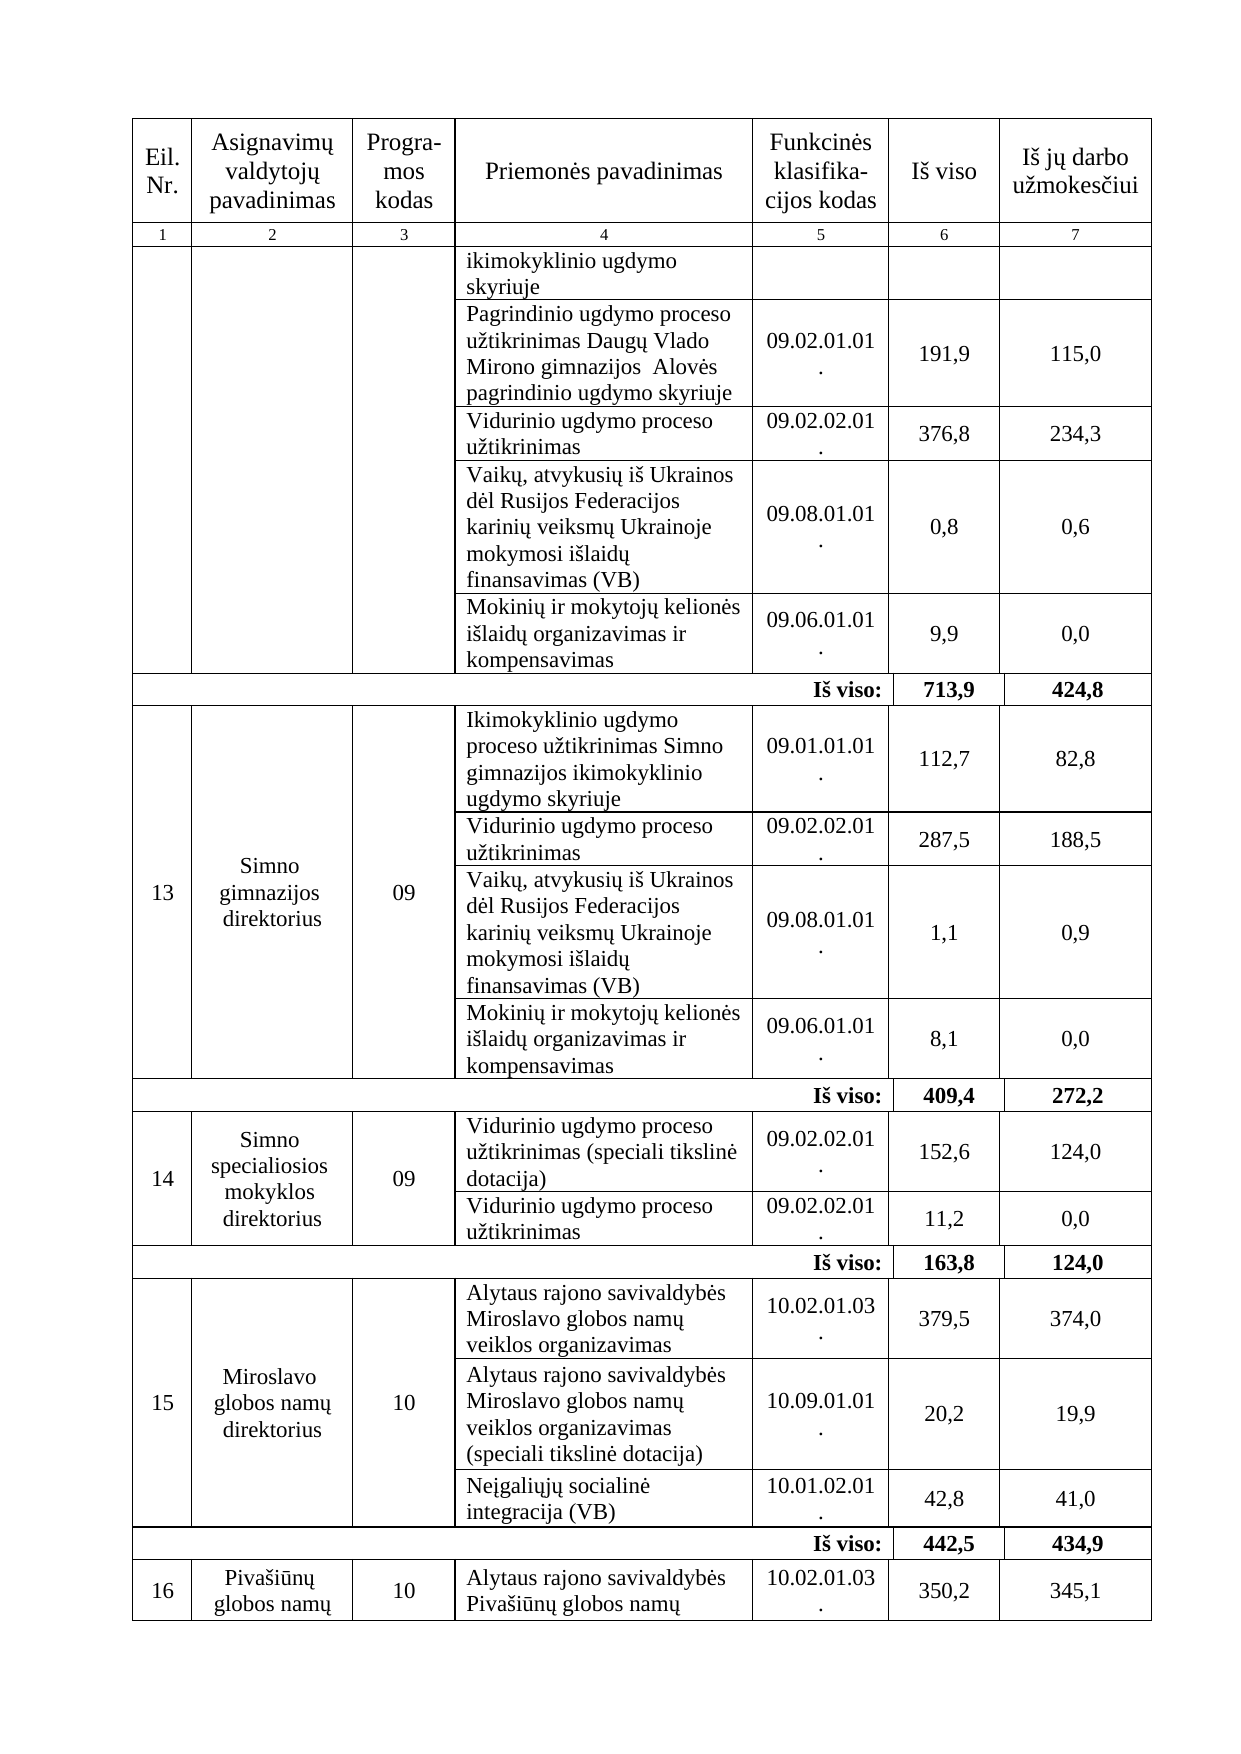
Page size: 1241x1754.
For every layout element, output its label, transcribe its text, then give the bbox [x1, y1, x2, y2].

table_cell Ikimokyklinio ugdymo proceso užtikrinimas Simno gimnazijos ikimokyklinio ugdymo skyriuje [456, 706, 752, 811]
table_cell ikimokyklinio ugdymo skyriuje [456, 247, 752, 299]
table_cell Vaikų, atvykusių iš Ukrainos dėl Rusijos Federacijos karinių veiksmų Ukrainoje mokymosi išlaidų finansavimas (VB) [456, 866, 752, 998]
table_cell [889, 247, 999, 299]
table_cell [353, 247, 454, 672]
table_cell 14 [133, 1112, 191, 1245]
table_cell 16 [133, 1560, 191, 1620]
table_cell 345,1 [1000, 1560, 1151, 1620]
table_cell 374,0 [1000, 1279, 1151, 1358]
table_cell 10.02.01.03. [753, 1560, 888, 1620]
table_header Progra-mos kodas [353, 119, 454, 222]
table_header Priemonės pavadinimas [456, 119, 752, 222]
table_cell 442,5 [894, 1528, 1004, 1559]
table_cell 0,8 [889, 461, 999, 592]
table_cell 424,8 [1005, 674, 1151, 705]
table_cell 152,6 [889, 1112, 999, 1191]
table_cell 11,2 [889, 1192, 999, 1245]
table_cell Iš viso: [133, 1528, 893, 1559]
table_cell Simno gimnazijos direktorius [192, 706, 352, 1078]
table_cell 09.02.01.01. [753, 300, 888, 406]
table_cell Pagrindinio ugdymo proceso užtikrinimas Daugų Vlado Mirono gimnazijos Alovės pagrindinio ugdymo skyriuje [456, 300, 752, 406]
table_cell 379,5 [889, 1279, 999, 1358]
table_cell 713,9 [894, 674, 1004, 705]
table_cell 10.09.01.01. [753, 1359, 888, 1469]
table_cell Miroslavo globos namų direktorius [192, 1279, 352, 1526]
table_cell Mokinių ir mokytojų kelionės išlaidų organizavimas ir kompensavimas [456, 999, 752, 1078]
table_header Iš viso [889, 119, 999, 222]
table_cell 20,2 [889, 1359, 999, 1469]
table_header Asignavimų valdytojų pavadinimas [192, 119, 352, 222]
table_cell 41,0 [1000, 1470, 1151, 1526]
table_cell 09.06.01.01. [753, 594, 888, 672]
table_cell Alytaus rajono savivaldybės Miroslavo globos namų veiklos organizavimas (speciali tikslinė dotacija) [456, 1359, 752, 1469]
table_cell 9,9 [889, 594, 999, 672]
table_cell 09.02.02.01. [753, 813, 888, 865]
table_cell 376,8 [889, 407, 999, 459]
table_cell Vidurinio ugdymo proceso užtikrinimas (speciali tikslinė dotacija) [456, 1112, 752, 1191]
table_cell 7 [1000, 223, 1151, 246]
table_cell 434,9 [1005, 1528, 1151, 1559]
table_cell 124,0 [1000, 1112, 1151, 1191]
table_cell 0,9 [1000, 866, 1151, 998]
table_cell 287,5 [889, 813, 999, 865]
table_cell 19,9 [1000, 1359, 1151, 1469]
table_cell 191,9 [889, 300, 999, 406]
table_cell 409,4 [894, 1079, 1004, 1111]
table_cell 163,8 [894, 1246, 1004, 1278]
table_header Funkcinės klasifika-cijos kodas [753, 119, 888, 222]
table_cell 0,0 [1000, 999, 1151, 1078]
table_cell Iš viso: [133, 1079, 893, 1111]
table_cell 124,0 [1005, 1246, 1151, 1278]
table_cell 13 [133, 706, 191, 1078]
table_cell 10 [353, 1279, 454, 1526]
table_cell Vaikų, atvykusių iš Ukrainos dėl Rusijos Federacijos karinių veiksmų Ukrainoje mokymosi išlaidų finansavimas (VB) [456, 461, 752, 592]
table_cell 09.08.01.01. [753, 866, 888, 998]
table_cell Pivašiūnų globos namų [192, 1560, 352, 1620]
table_cell [753, 247, 888, 299]
table_cell 10 [353, 1560, 454, 1620]
table_cell 09.02.02.01. [753, 1112, 888, 1191]
table_cell 2 [192, 223, 352, 246]
table_cell 10.02.01.03. [753, 1279, 888, 1358]
table_cell [192, 247, 352, 672]
table_cell 42,8 [889, 1470, 999, 1526]
table_cell 112,7 [889, 706, 999, 811]
table_cell 09 [353, 1112, 454, 1245]
table_cell Iš viso: [133, 1246, 893, 1278]
table_cell Iš viso: [133, 674, 893, 705]
table_cell Mokinių ir mokytojų kelionės išlaidų organizavimas ir kompensavimas [456, 594, 752, 672]
table_header Iš jų darbo užmokesčiui [1000, 119, 1151, 222]
table_cell 272,2 [1005, 1079, 1151, 1111]
table_cell 5 [753, 223, 888, 246]
table_cell 6 [889, 223, 999, 246]
table_header Eil. Nr. [133, 119, 191, 222]
table_cell Simno specialiosios mokyklos direktorius [192, 1112, 352, 1245]
table_cell 09 [353, 706, 454, 1078]
table_cell 09.06.01.01. [753, 999, 888, 1078]
table_cell 0,0 [1000, 594, 1151, 672]
table_cell 15 [133, 1279, 191, 1526]
table_cell 1,1 [889, 866, 999, 998]
table_cell 09.02.02.01. [753, 1192, 888, 1245]
table_cell Vidurinio ugdymo proceso užtikrinimas [456, 1192, 752, 1245]
table_cell 09.01.01.01. [753, 706, 888, 811]
table_cell 350,2 [889, 1560, 999, 1620]
table_cell 234,3 [1000, 407, 1151, 459]
table_cell Vidurinio ugdymo proceso užtikrinimas [456, 407, 752, 459]
table_cell [1000, 247, 1151, 299]
table_cell 09.08.01.01. [753, 461, 888, 592]
table_cell 1 [133, 223, 191, 246]
table_cell Neįgaliųjų socialinė integracija (VB) [456, 1470, 752, 1526]
table_cell 09.02.02.01. [753, 407, 888, 459]
table_cell 0,0 [1000, 1192, 1151, 1245]
table_cell 188,5 [1000, 813, 1151, 865]
table_cell 8,1 [889, 999, 999, 1078]
table_cell 82,8 [1000, 706, 1151, 811]
table_cell 3 [353, 223, 454, 246]
table_cell 0,6 [1000, 461, 1151, 592]
table_cell Alytaus rajono savivaldybės Miroslavo globos namų veiklos organizavimas [456, 1279, 752, 1358]
table_cell 115,0 [1000, 300, 1151, 406]
table_cell 4 [456, 223, 752, 246]
table_cell 10.01.02.01. [753, 1470, 888, 1526]
table_cell [133, 247, 191, 672]
table_cell Alytaus rajono savivaldybės Pivašiūnų globos namų [456, 1560, 752, 1620]
table_cell Vidurinio ugdymo proceso užtikrinimas [456, 813, 752, 865]
